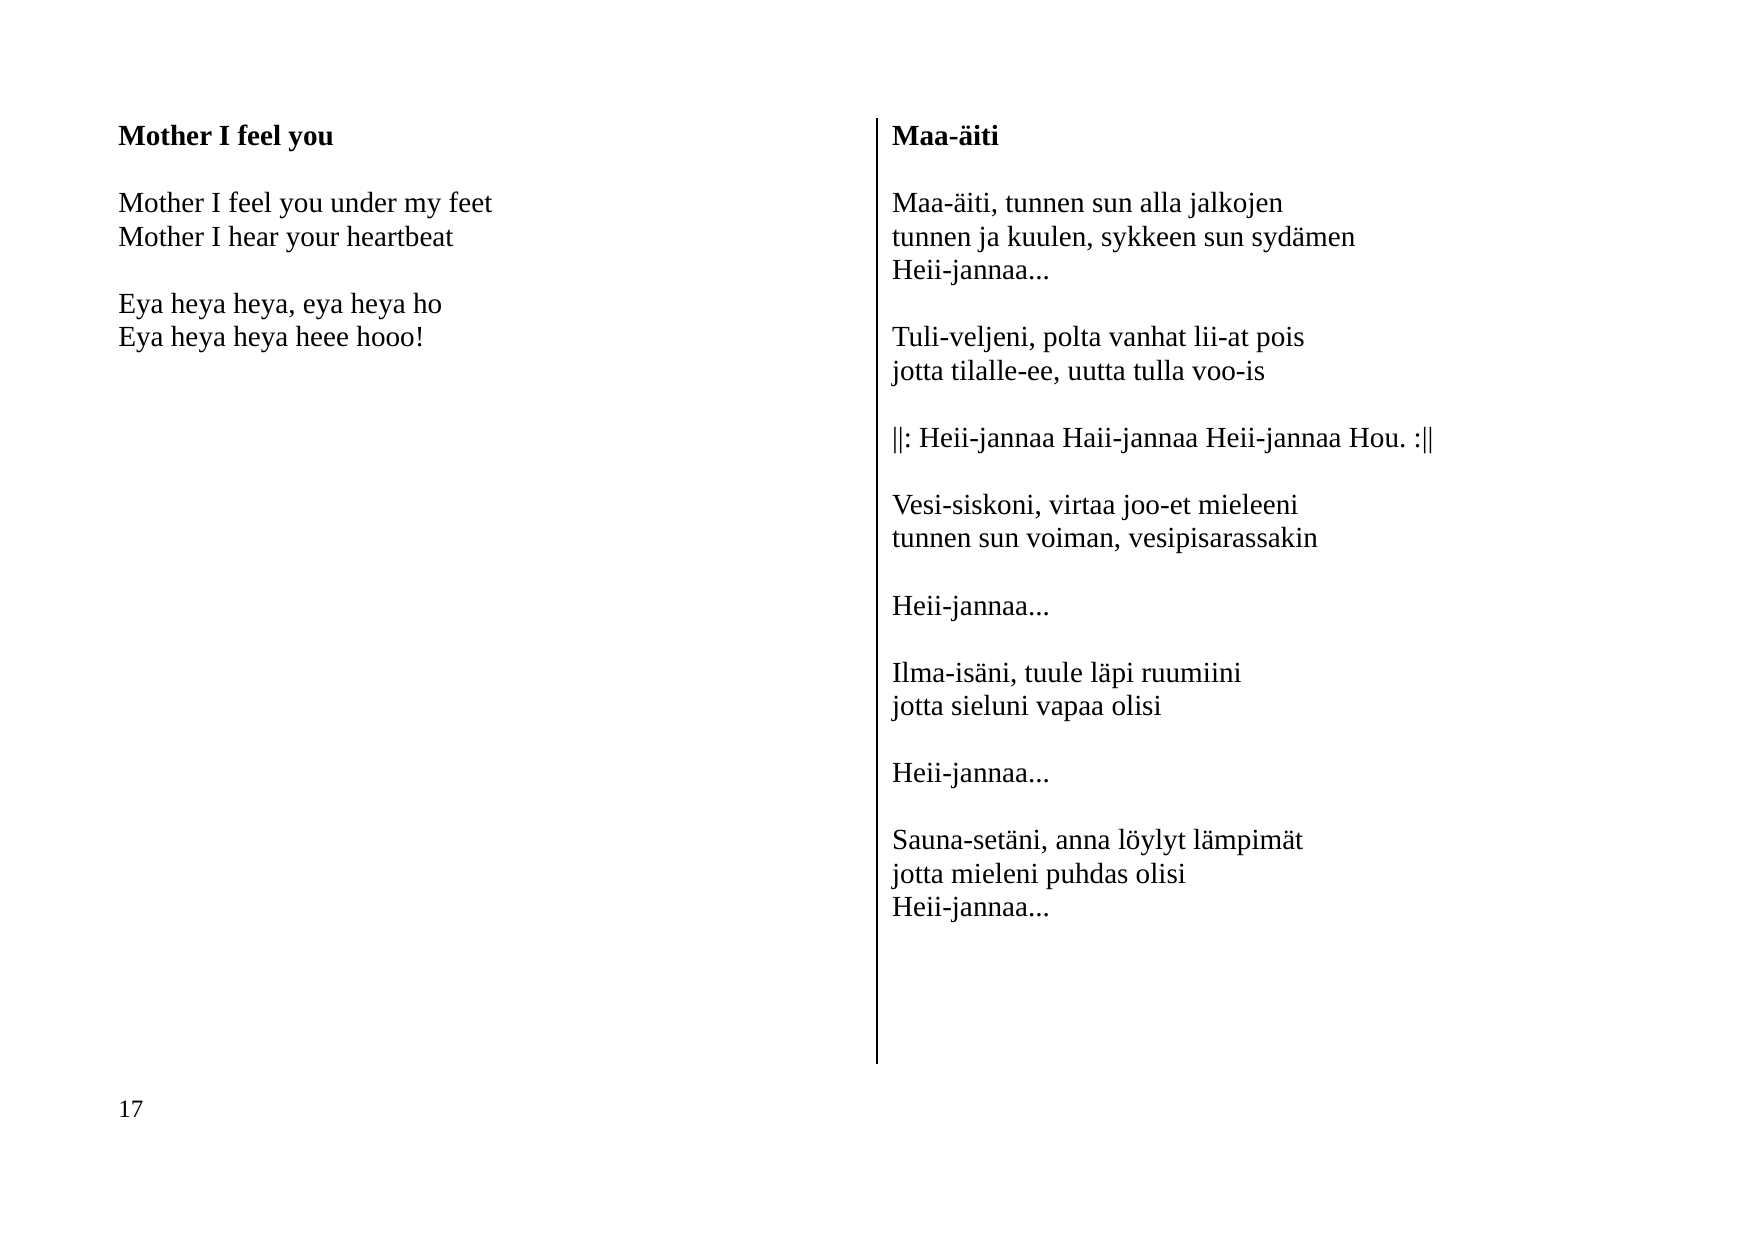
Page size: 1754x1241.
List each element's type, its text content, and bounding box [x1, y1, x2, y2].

text Heii-jannaa... [892, 755, 1635, 789]
text Eya heya heya heee hooo! [118, 319, 862, 353]
text jotta sieluni vapaa olisi [892, 688, 1635, 722]
text Eya heya heya, eya heya ho [118, 286, 862, 319]
text Maa-äiti, tunnen sun alla jalkojen [892, 185, 1635, 219]
text Maa-äiti [892, 118, 1635, 152]
text jotta tilalle-ee, uutta tulla voo-is [892, 353, 1635, 386]
text tunnen ja kuulen, sykkeen sun sydämen [892, 219, 1635, 252]
text jotta mieleni puhdas olisi [892, 856, 1635, 889]
text ||: Heii-jannaa Haii-jannaa Heii-jannaa Hou. :|| [892, 420, 1635, 453]
text Mother I hear your heartbeat [118, 219, 862, 252]
text Vesi-siskoni, virtaa joo-et mieleeni [892, 487, 1635, 521]
text Heii-jannaa... [892, 588, 1635, 621]
text Sauna-setäni, anna löylyt lämpimät [892, 822, 1635, 856]
text Heii-jannaa... [892, 252, 1635, 286]
text Mother I feel you [118, 118, 862, 152]
text Mother I feel you under my feet [118, 185, 862, 219]
text Ilma-isäni, tuule läpi ruumiini [892, 655, 1635, 688]
text Tuli-veljeni, polta vanhat lii-at pois [892, 319, 1635, 353]
text tunnen sun voiman, vesipisarassakin [892, 521, 1635, 554]
text Heii-jannaa... [892, 889, 1635, 923]
